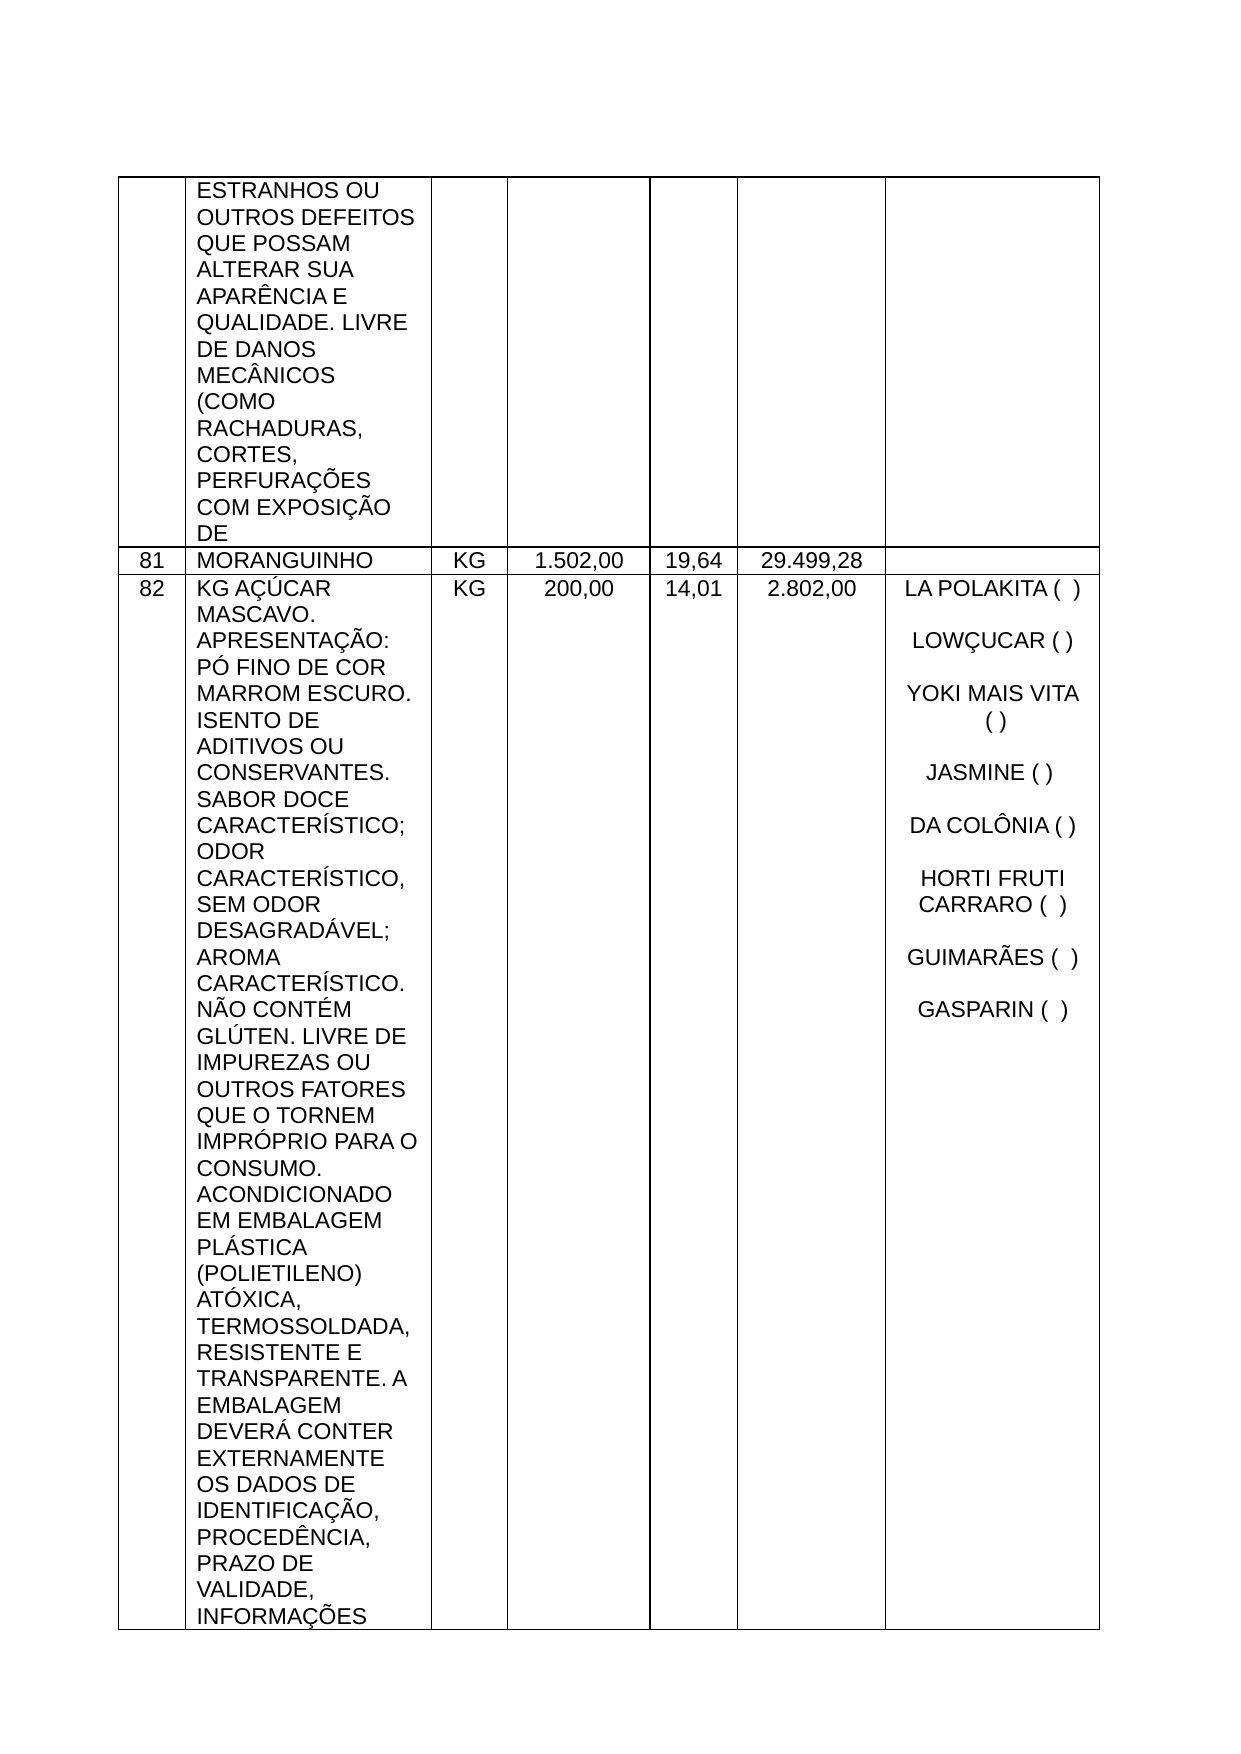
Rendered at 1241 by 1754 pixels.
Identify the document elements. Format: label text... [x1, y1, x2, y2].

table_cell [886, 178, 1099, 546]
table_cell [119, 178, 185, 546]
table_cell [432, 178, 507, 546]
table_cell 82 [119, 575, 185, 1629]
table_cell 200,00 [508, 575, 649, 1629]
table_cell 19,64 [651, 548, 737, 574]
table_cell 81 [119, 548, 185, 574]
table_cell Kg Açúcar mascavo. Apresentação: pó fino de cor marrom escuro. Isento de aditivos ou conservantes. Sabor doce característico; odor característico, sem odor desagradável; aroma característico. Não contém glúten. Livre de impurezas ou outros fatores que o tornem impróprio para o consumo. Acondicionado em embalagem plástica (polietileno) atóxica, termossoldada, resistente e transparente. A embalagem deverá conter externamente os dados de identificação, procedência, prazo de validade, informações [186, 575, 431, 1629]
table_cell LA POLAKITA ( ) LOWÇUCAR ( ) YOKI MAIS VITA ( ) JASMINE ( ) DA COLÔNIA ( ) HORTI FRUTI CARRARO ( ) GUIMARÃES ( ) GASPARIN ( ) [886, 575, 1099, 1629]
table_cell [886, 548, 1099, 574]
table_cell MORANGUINHO [186, 548, 431, 574]
table_cell [508, 178, 649, 546]
table_cell 14,01 [651, 575, 737, 1629]
table_cell 2.802,00 [738, 575, 885, 1629]
table_cell estranhos ou outros defeitos que possam alterar sua aparência e qualidade. Livre de danos mecânicos (como rachaduras, cortes, perfurações com exposição de [186, 178, 431, 546]
table_cell [651, 178, 737, 546]
table_cell 29.499,28 [738, 548, 885, 574]
table_cell [738, 178, 885, 546]
table_cell 1.502,00 [508, 548, 649, 574]
table_cell Kg [432, 548, 507, 574]
table_cell Kg [432, 575, 507, 1629]
